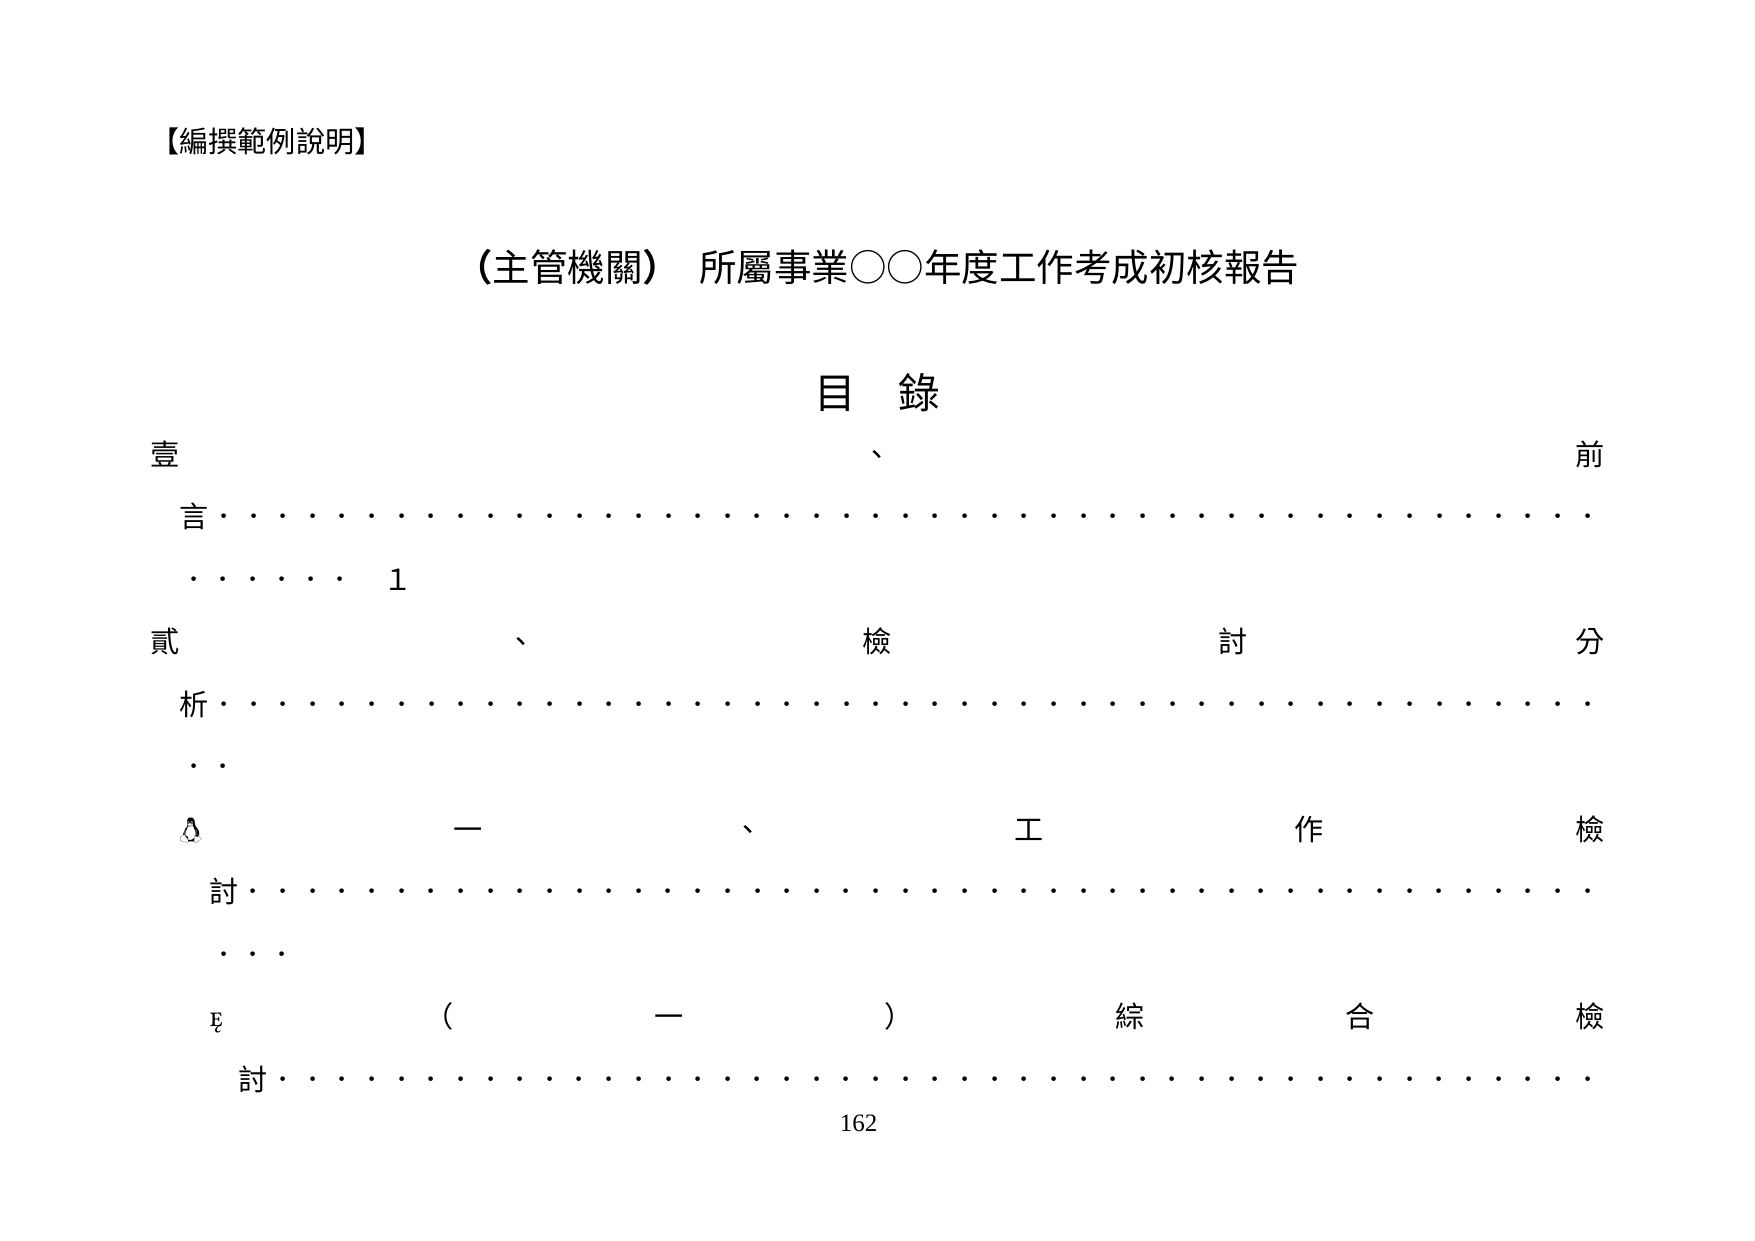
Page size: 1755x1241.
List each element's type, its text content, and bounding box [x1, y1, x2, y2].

text （主管機關） 所屬事業○○年度工作考成初核報告 [150, 223, 1604, 286]
text 一、工作檢討．．．．．．．．．．．．．．．．．．．．．．．．．．．．．．．．．．．．．．．．．．．．．．．．． [179, 786, 1604, 973]
text 目 錄 [150, 348, 1604, 411]
text 貳、檢討分析．．．．．．．．．．．．．．．．．．．．．．．．．．．．．．．．．．．．．．．．．．．．．．．．． [150, 598, 1604, 786]
text 【編撰範例說明】 [150, 98, 1604, 161]
text （一）綜合檢討．．．．．．．．．．．．．．．．．．．．．．．．．．．．．．．．．．．．．．．．．．．．． [209, 973, 1604, 1098]
text 壹、前言．．．．．．．．．．．．．．．．．．．．．．．．．．．．．．．．．．．．．．．．．．．．．．．．．．．．． １ [150, 411, 1604, 598]
